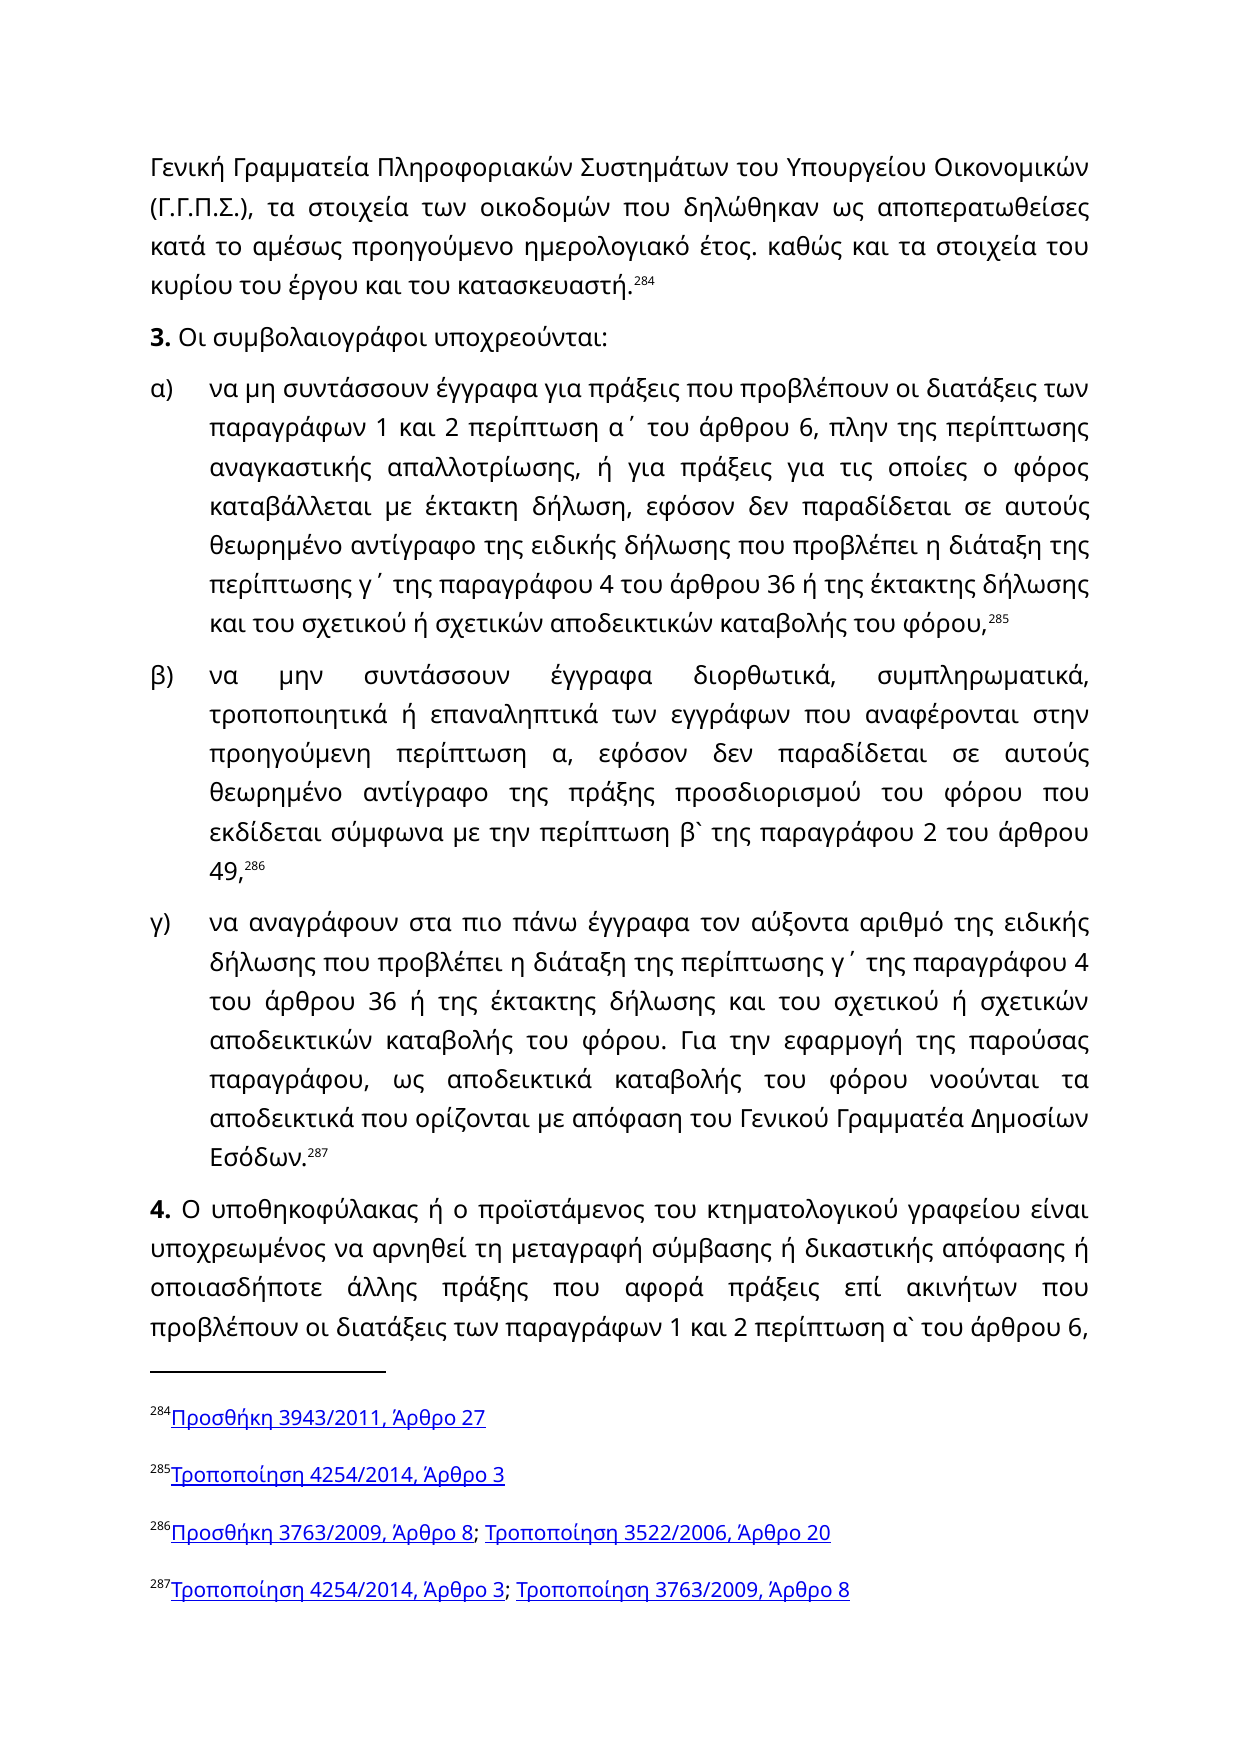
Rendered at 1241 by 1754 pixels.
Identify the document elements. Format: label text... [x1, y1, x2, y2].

text Τροποποίηση 4254/2014, Άρθρο 3 [150, 1460, 1090, 1489]
text Προσθήκη 3943/2011, Άρθρο 27 [150, 1403, 1090, 1431]
text Τροποποίηση 4254/2014, Άρθρο 3; Τροποποίηση 3763/2009, Άρθρο 8 [150, 1576, 1090, 1604]
text Προσθήκη 3763/2009, Άρθρο 8; Τροποποίηση 3522/2006, Άρθρο 20 [150, 1518, 1090, 1546]
list β) να μην συντάσσουν έγγραφα διορθωτικά, συμπληρωματικά, τροποποιητικά ή επαναληπτικά των εγγράφων που αναφέρονται στην προηγούμενη περίπτωση α, εφόσον δεν παραδίδεται σε αυτούς θεωρημένο αντίγραφο της πράξης προσδιορισμού του φόρου που εκδίδεται σύμφωνα με την περίπτωση β` της παραγράφου 2 του άρθρου 49, [150, 657, 1090, 887]
text 4. Ο υποθηκοφύλακας ή ο προϊστάμενος του κτηματολογικού γραφείου είναι υποχρεωμένος να αρνηθεί τη μεταγραφή σύμβασης ή δικαστικής απόφασης ή οποιασδήποτε άλλης πράξης που αφορά πράξεις επί ακινήτων που προβλέπουν οι διατάξεις των παραγράφων 1 και 2 περίπτωση α` του άρθρου 6, [150, 1192, 1090, 1343]
list α) να μη συντάσσουν έγγραφα για πράξεις που προβλέπουν οι διατάξεις των παραγράφων 1 και 2 περίπτωση α΄ του άρθρου 6, πλην της περίπτωσης αναγκαστικής απαλλοτρίωσης, ή για πράξεις για τις οποίες ο φόρος καταβάλλεται με έκτακτη δήλωση, εφόσον δεν παραδίδεται σε αυτούς θεωρημένο αντίγραφο της ειδικής δήλωσης που προβλέπει η διάταξη της περίπτωσης γ΄ της παραγράφου 4 του άρθρου 36 ή της έκτακτης δήλωσης και του σχετικού ή σχετικών αποδεικτικών καταβολής του φόρου, [150, 371, 1090, 640]
list γ) να αναγράφουν στα πιο πάνω έγγραφα τον αύξοντα αριθμό της ειδικής δήλωσης που προβλέπει η διάταξη της περίπτωσης γ΄ της παραγράφου 4 του άρθρου 36 ή της έκτακτης δήλωσης και του σχετικού ή σχετικών αποδεικτικών καταβολής του φόρου. Για την εφαρμογή της παρούσας παραγράφου, ως αποδεικτικά καταβολής του φόρου νοούνται τα αποδεικτικά που ορίζονται με απόφαση του Γενικού Γραμματέα Δημοσίων Εσόδων. [150, 905, 1090, 1174]
text 3. Οι συμβολαιογράφοι υποχρεούνται: [150, 319, 1090, 353]
text Γενική Γραμματεία Πληροφοριακών Συστημάτων του Υπουργείου Οικονομικών (Γ.Γ.Π.Σ.), τα στοιχεία των οικοδομών που δηλώθηκαν ως αποπερατωθείσες κατά το αμέσως προηγούμενο ημερολογιακό έτος. καθώς και τα στοιχεία του κυρίου του έργου και του κατασκευαστή. [150, 150, 1090, 302]
